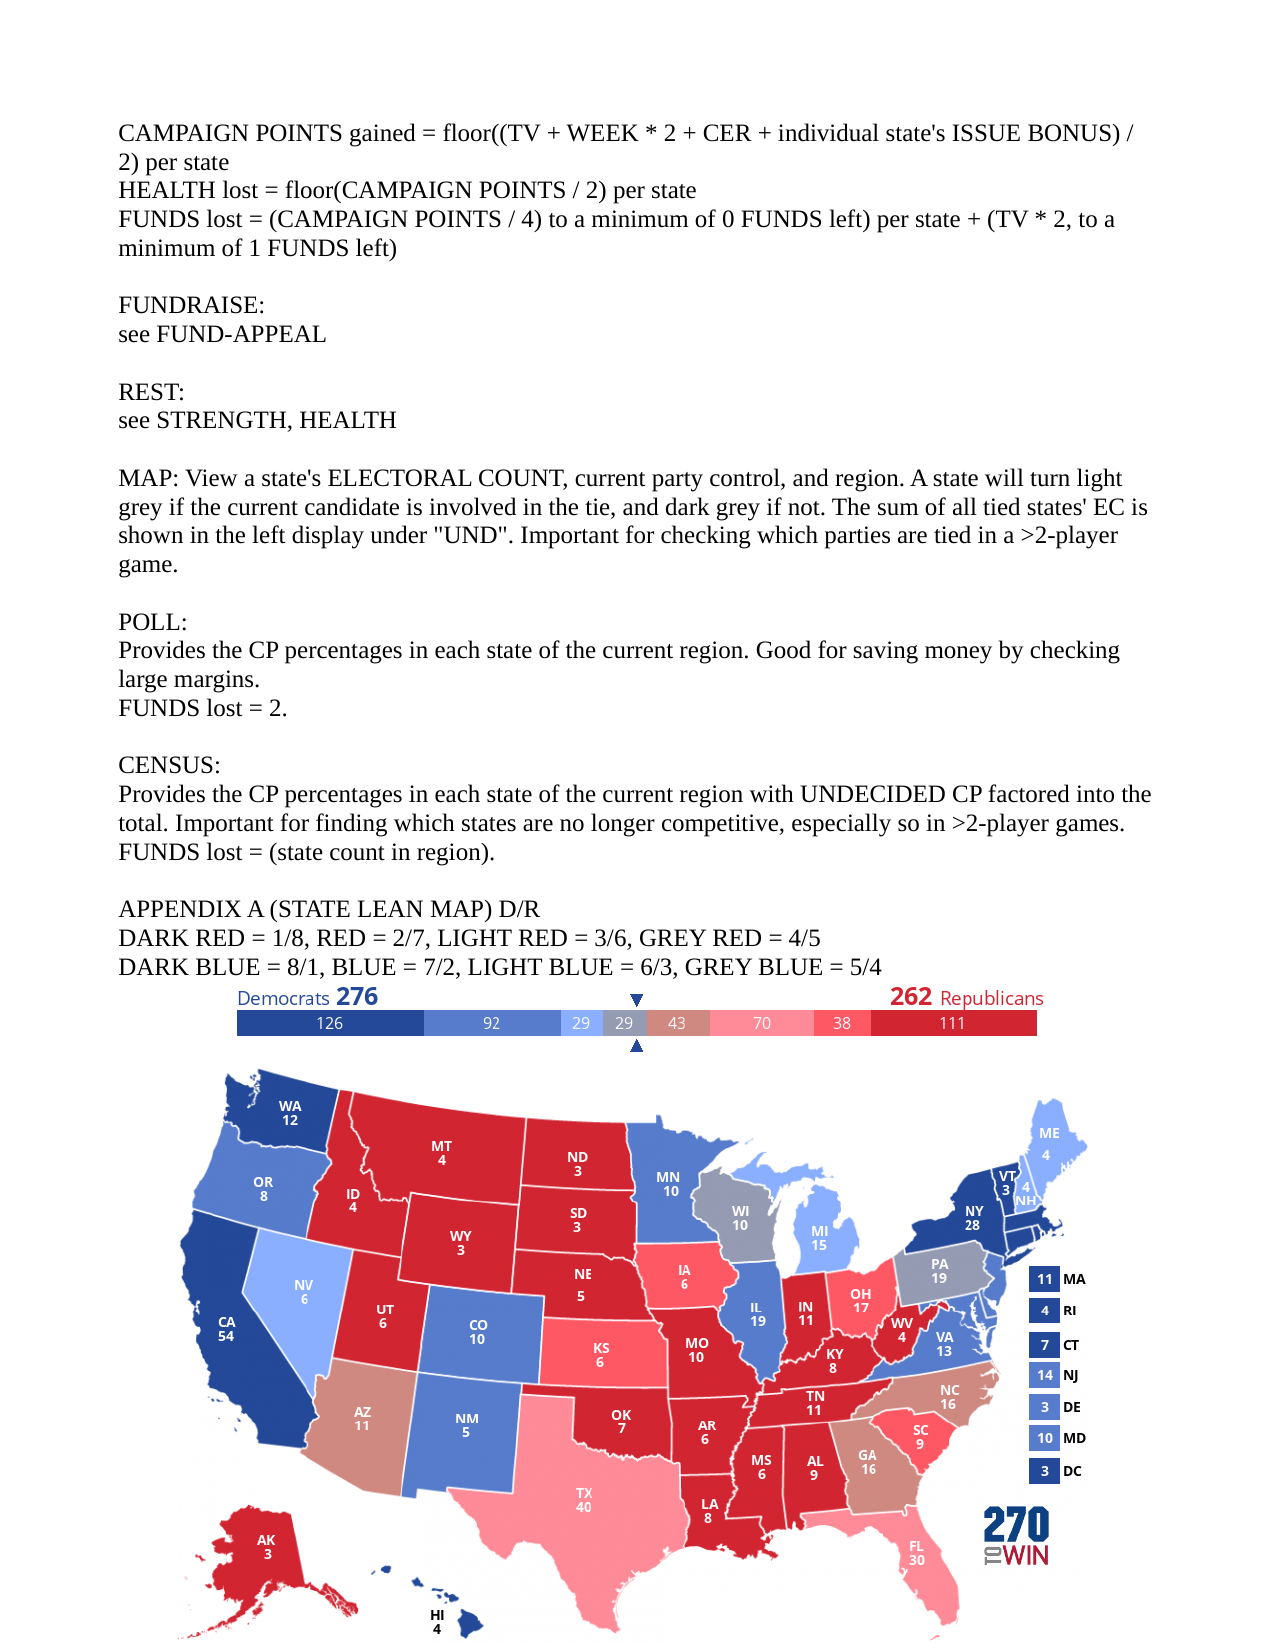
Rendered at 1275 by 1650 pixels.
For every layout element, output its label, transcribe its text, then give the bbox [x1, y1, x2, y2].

text Provides the CP percentages in each state of the current region. Good for saving money by checking large margins. [118, 636, 1157, 693]
text DARK RED = 1/8, RED = 2/7, LIGHT RED = 3/6, GREY RED = 4/5 [118, 923, 1157, 952]
text FUNDRAISE: [118, 291, 1157, 319]
text see FUND-APPEAL [118, 319, 1157, 348]
text FUNDS lost = (state count in region). [118, 837, 1157, 866]
text APPENDIX A (STATE LEAN MAP) D/R [118, 894, 1157, 923]
text DARK BLUE = 8/1, BLUE = 7/2, LIGHT BLUE = 6/3, GREY BLUE = 5/4 [118, 952, 1157, 980]
text MAP: View a state's ELECTORAL COUNT, current party control, and region. A state will turn light grey if the current candidate is involved in the tie, and dark grey if not. The sum of all tied states' EC is shown in the left display under "UND". Important for checking which parties are tied in a >2-player game. [118, 463, 1157, 578]
text FUNDS lost = (CAMPAIGN POINTS / 4) to a minimum of 0 FUNDS left) per state + (TV * 2, to a minimum of 1 FUNDS left) [118, 204, 1157, 262]
text CENSUS: [118, 751, 1157, 779]
text POLL: [118, 607, 1157, 636]
text CAMPAIGN POINTS gained = floor((TV + WEEK * 2 + CER + individual state's ISSUE BONUS) / 2) per state [118, 118, 1157, 176]
picture [118, 980, 1157, 1644]
text Provides the CP percentages in each state of the current region with UNDECIDED CP factored into the total. Important for finding which states are no longer competitive, especially so in >2-player games. [118, 779, 1157, 837]
text HEALTH lost = floor(CAMPAIGN POINTS / 2) per state [118, 176, 1157, 204]
text FUNDS lost = 2. [118, 693, 1157, 722]
text see STRENGTH, HEALTH [118, 406, 1157, 434]
text REST: [118, 377, 1157, 406]
